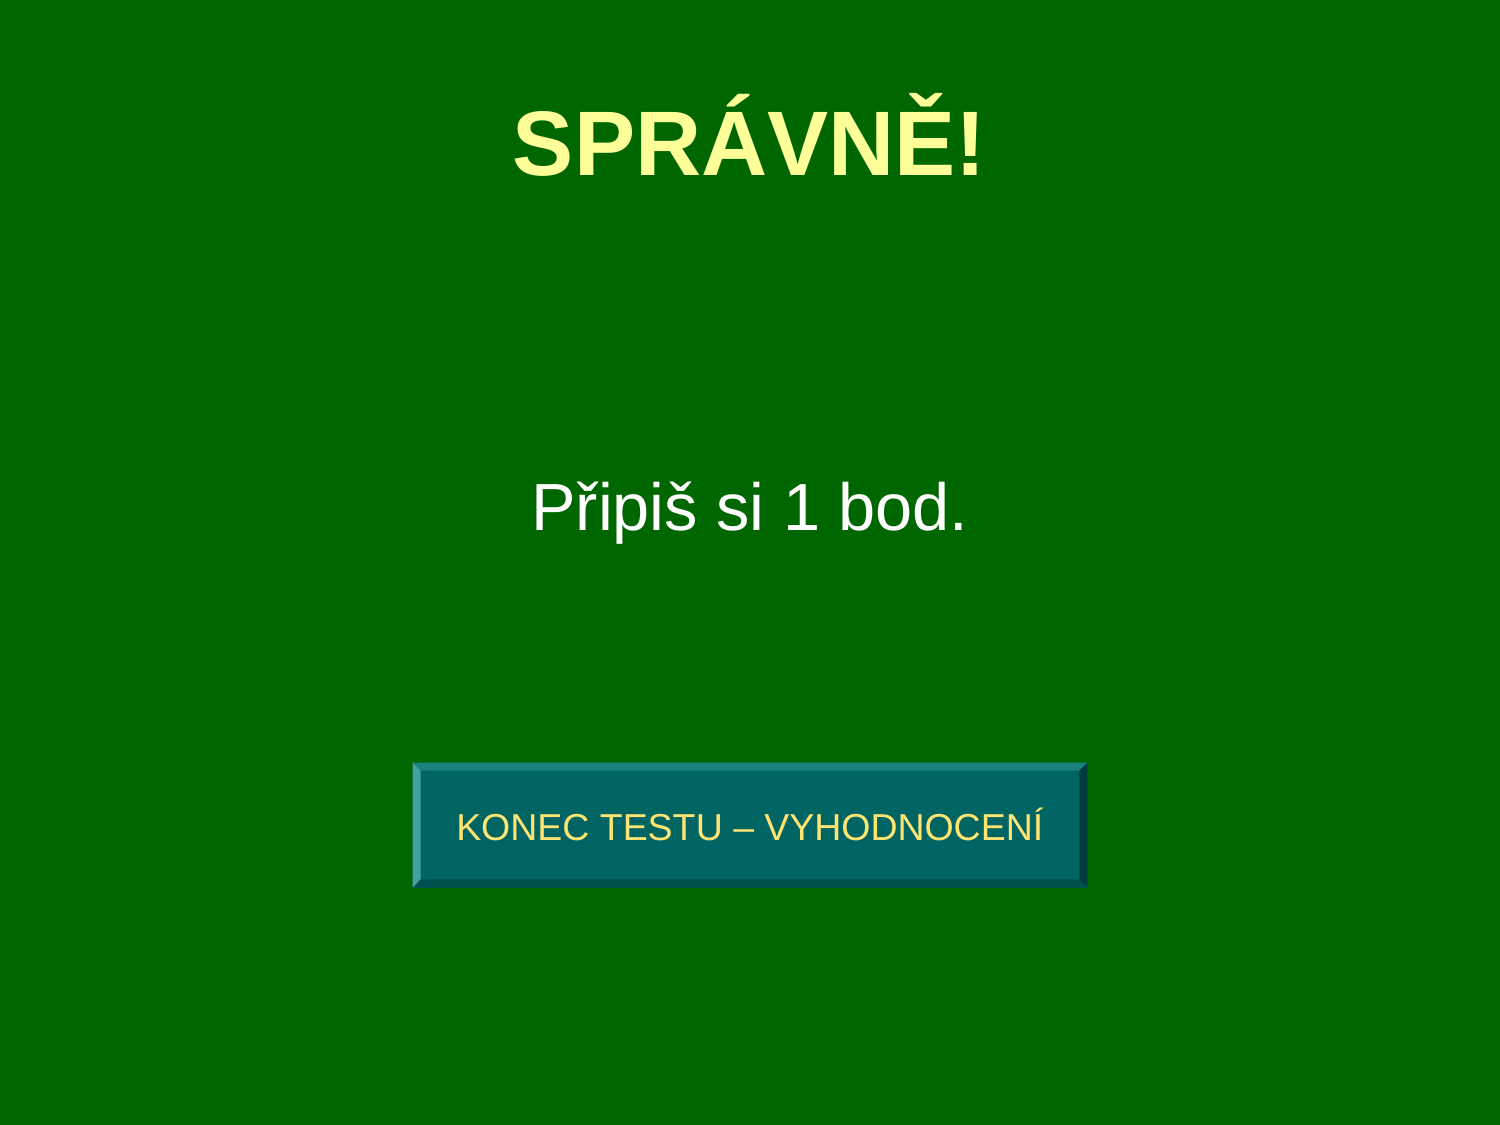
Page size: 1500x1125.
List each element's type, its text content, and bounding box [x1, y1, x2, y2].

title SPRÁVNĚ! [75, 45, 1426, 233]
list Připiš si 1 bod. [75, 262, 1426, 1006]
text_box KONEC TESTU – VYHODNOCENÍ [421, 771, 1079, 879]
